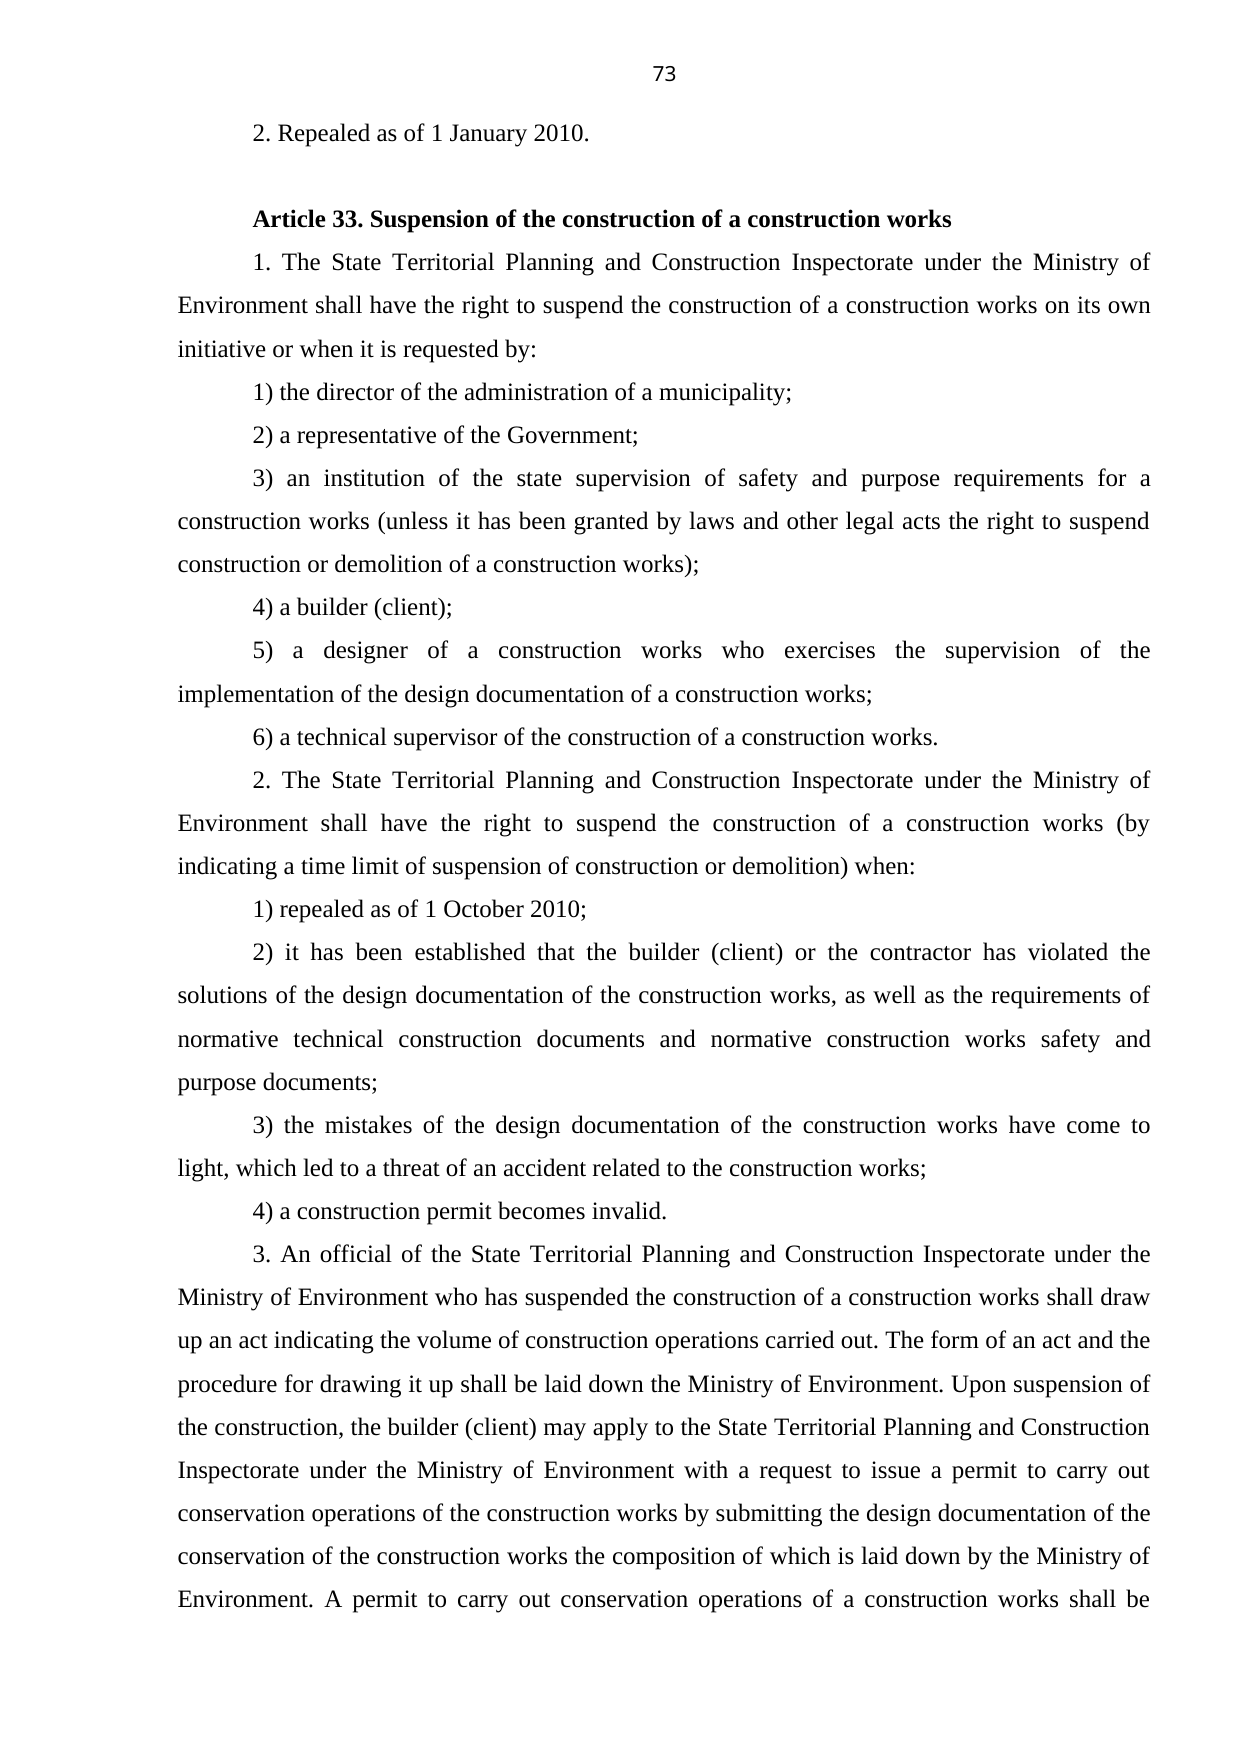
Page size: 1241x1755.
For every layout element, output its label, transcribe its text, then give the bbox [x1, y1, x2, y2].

text 1) repealed as of 1 October 2010; [177, 894, 1152, 923]
text 2) it has been established that the builder (client) or the contractor has violated the solutions of the design documentation of the construction works, as well as the requirements of normative technical construction documents and normative construction works safety and purpose documents; [177, 937, 1152, 1096]
text 3. An official of the State Territorial Planning and Construction Inspectorate under the Ministry of Environment who has suspended the construction of a construction works shall draw up an act indicating the volume of construction operations carried out. The form of an act and the procedure for drawing it up shall be laid down the Ministry of Environment. Upon suspension of the construction, the builder (client) may apply to the State Territorial Planning and Construction Inspectorate under the Ministry of Environment with a request to issue a permit to carry out conservation operations of the construction works by submitting the design documentation of the conservation of the construction works the composition of which is laid down by the Ministry of Environment. A permit to carry out conservation operations of a construction works shall be [177, 1239, 1152, 1613]
text 5) a designer of a construction works who exercises the supervision of the implementation of the design documentation of a construction works; [177, 636, 1152, 707]
text 3) the mistakes of the design documentation of the construction works have come to light, which led to a threat of an accident related to the construction works; [177, 1110, 1152, 1182]
text 3) an institution of the state supervision of safety and purpose requirements for a construction works (unless it has been granted by laws and other legal acts the right to suspend construction or demolition of a construction works); [177, 463, 1152, 578]
text 4) a builder (client); [177, 592, 1152, 621]
text 1) the director of the administration of a municipality; [177, 377, 1152, 406]
text 1. The State Territorial Planning and Construction Inspectorate under the Ministry of Environment shall have the right to suspend the construction of a construction works on its own initiative or when it is requested by: [177, 247, 1152, 362]
text 6) a technical supervisor of the construction of a construction works. [177, 722, 1152, 751]
text 2. Repealed as of 1 January 2010. [177, 118, 1152, 147]
text 4) a construction permit becomes invalid. [177, 1196, 1152, 1225]
text Article 33. Suspension of the construction of a construction works [177, 204, 1152, 233]
text 2. The State Territorial Planning and Construction Inspectorate under the Ministry of Environment shall have the right to suspend the construction of a construction works (by indicating a time limit of suspension of construction or demolition) when: [177, 765, 1152, 880]
text 2) a representative of the Government; [177, 420, 1152, 449]
